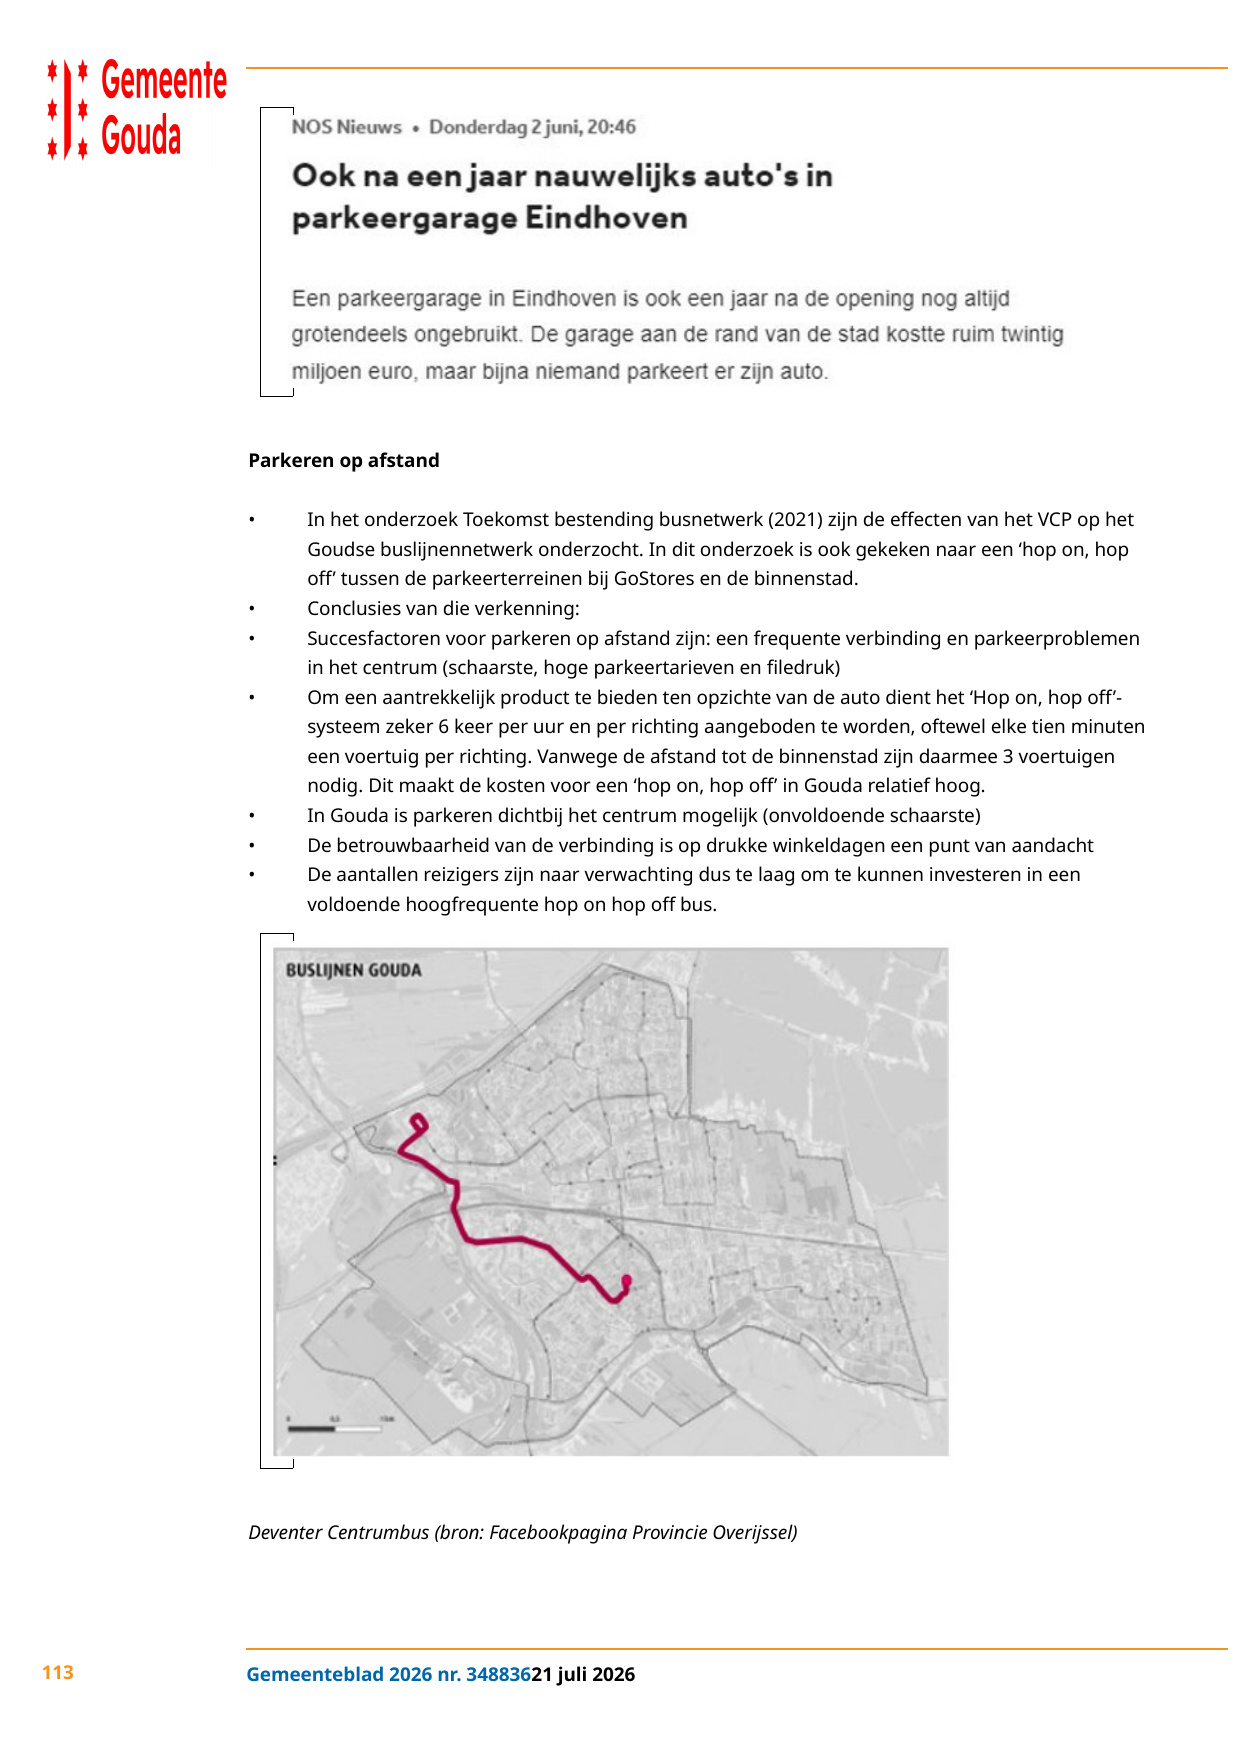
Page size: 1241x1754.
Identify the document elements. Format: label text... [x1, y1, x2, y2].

picture [41, 47, 231, 172]
list De betrouwbaarheid van de verbinding is op drukke winkeldagen een punt van aandacht [248, 832, 1152, 857]
list Om een aantrekkelijk product te bieden ten opzichte van de auto dient het ‘Hop on, hop off’-systeem zeker 6 keer per uur en per richting aangeboden te worden, oftewel elke tien minuten een voertuig per richting. Vanwege de afstand tot de binnenstad zijn daarmee 3 voertuigen nodig. Dit maakt de kosten voor een ‘hop on, hop off’ in Gouda relatief hoog. [248, 684, 1152, 798]
picture [268, 941, 1173, 1459]
text Parkeren op afstand [248, 447, 1152, 473]
list In Gouda is parkeren dichtbij het centrum mogelijk (onvoldoende schaarste) [248, 802, 1152, 828]
picture [268, 115, 1173, 388]
list In het onderzoek Toekomst bestending busnetwerk (2021) zijn de effecten van het VCP op het Goudse buslijnennetwerk onderzocht. In dit onderzoek is ook gekeken naar een ‘hop on, hop off’ tussen de parkeerterreinen bij GoStores en de binnenstad. [248, 506, 1152, 591]
list Conclusies van die verkenning: [248, 595, 1152, 621]
list De aantallen reizigers zijn naar verwachting dus te laag om te kunnen investeren in een voldoende hoogfrequente hop on hop off bus. [248, 861, 1152, 917]
list Succesfactoren voor parkeren op afstand zijn: een frequente verbinding en parkeerproblemen in het centrum (schaarste, hoge parkeertarieven en filedruk) [248, 625, 1152, 680]
text Deventer Centrumbus (bron: Facebookpagina Provincie Overijssel) [248, 1519, 1152, 1545]
